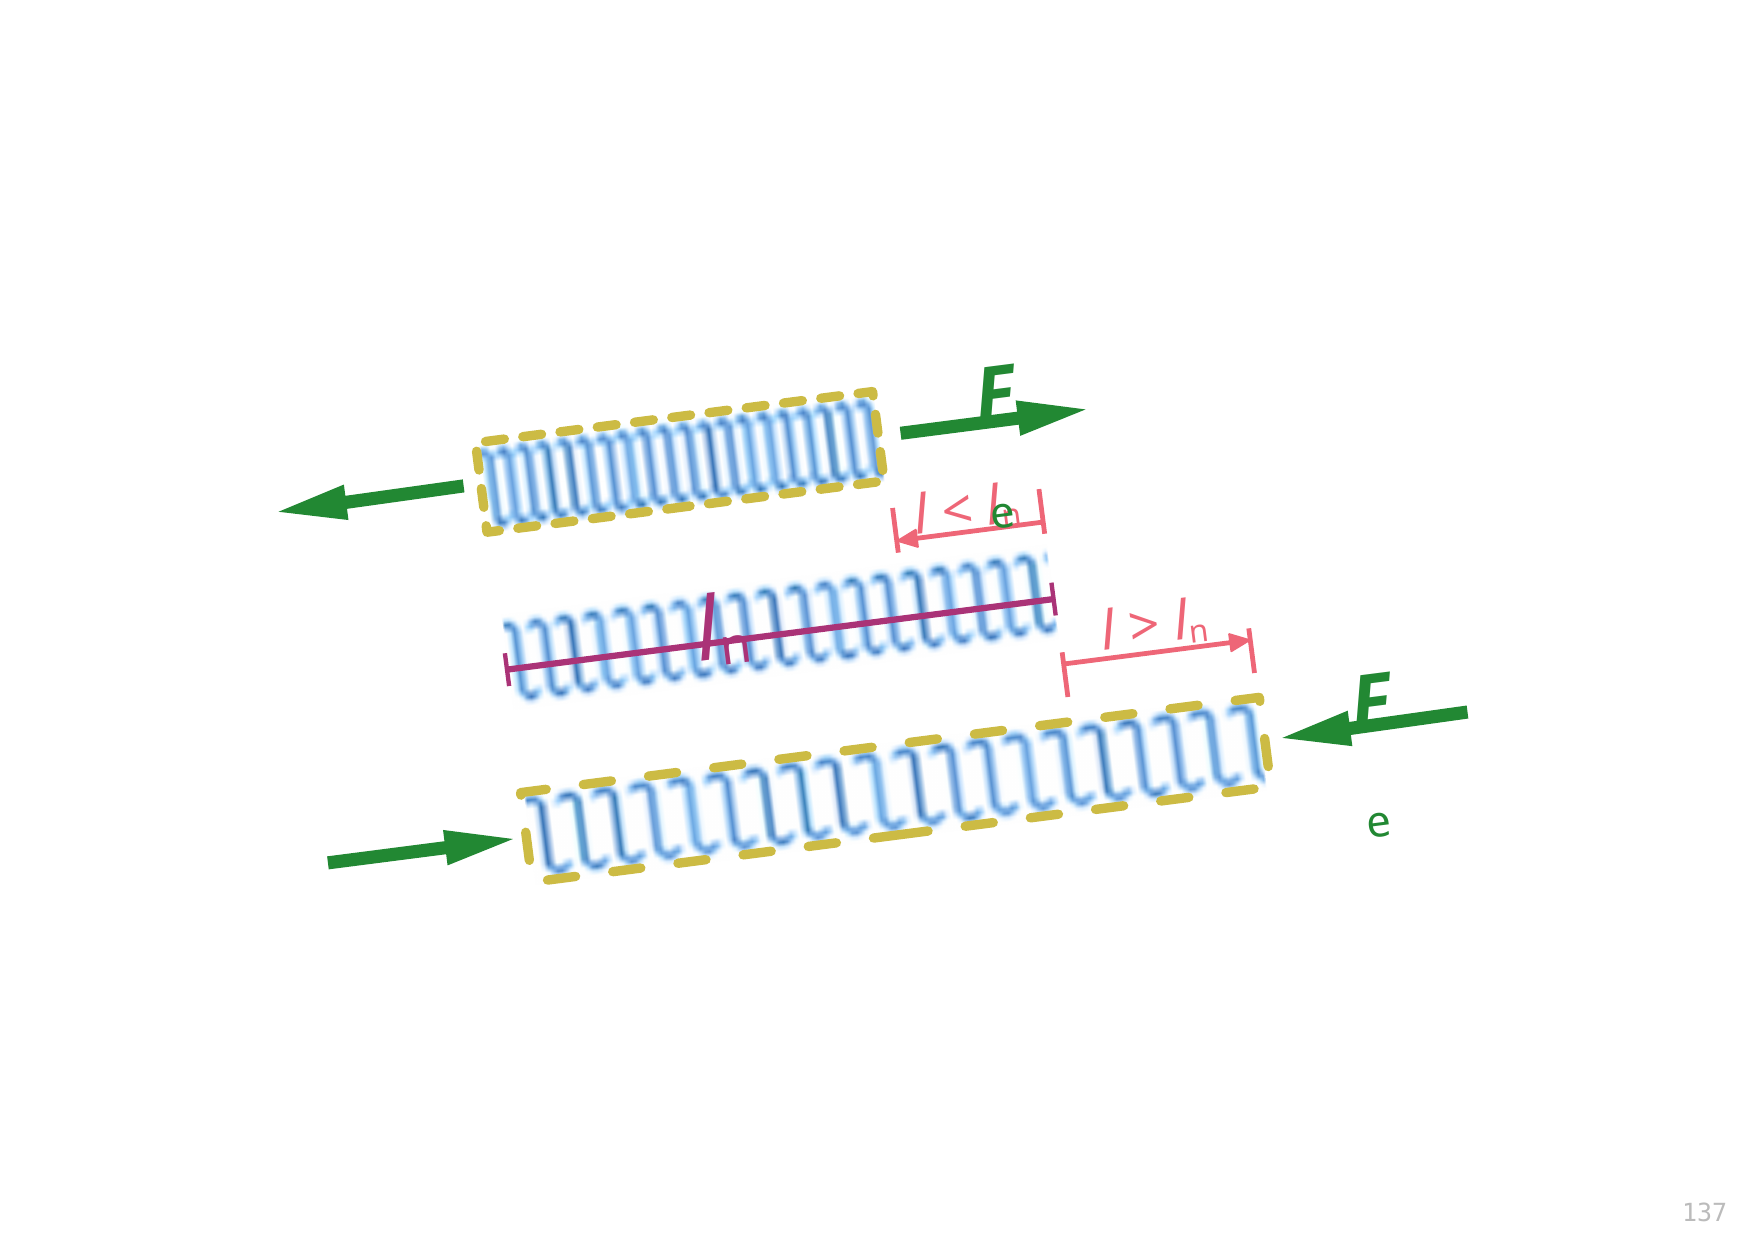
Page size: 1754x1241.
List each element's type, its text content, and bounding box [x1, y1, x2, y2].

text_box [327, 829, 513, 870]
text_box Fe [1328, 633, 1430, 721]
text_box [278, 479, 465, 521]
text_box [899, 400, 1086, 440]
text_box Fe [952, 325, 1054, 418]
picture [759, 544, 1052, 633]
picture [478, 391, 885, 533]
picture [510, 603, 1059, 710]
picture [525, 698, 1267, 885]
text_box [1282, 705, 1469, 747]
picture [501, 592, 681, 666]
text_box ln [671, 552, 768, 665]
